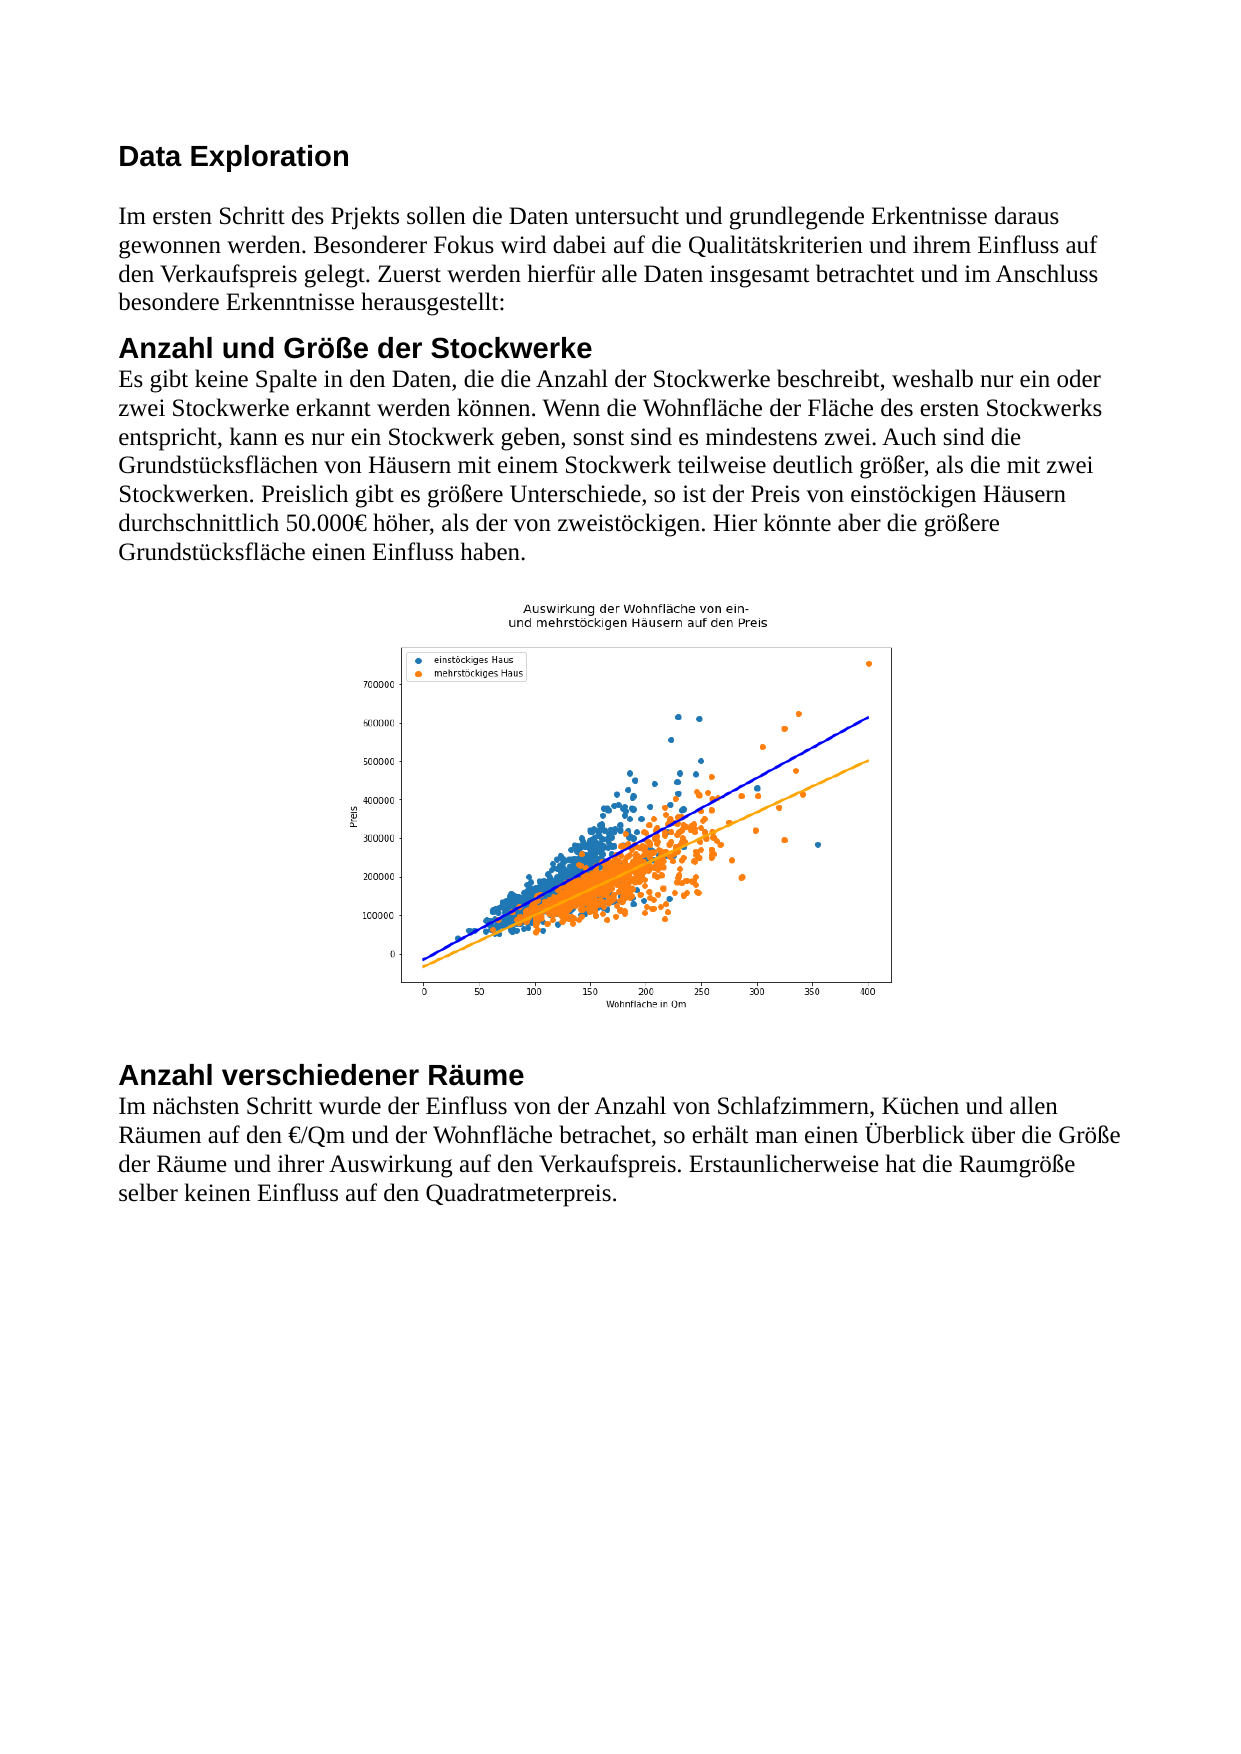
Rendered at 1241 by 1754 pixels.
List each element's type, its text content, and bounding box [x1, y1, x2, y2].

text Im ersten Schritt des Prjekts sollen die Daten untersucht und grundlegende Erkentnisse daraus gewonnen werden. Besonderer Fokus wird dabei auf die Qualitätskriterien und ihrem Einfluss auf den Verkaufspreis gelegt. Zuerst werden hierfür alle Daten insgesamt betrachtet und im Anschluss besondere Erkenntnisse herausgestellt: [118, 201, 1122, 316]
subtitle Data Exploration [118, 139, 1122, 172]
picture [343, 597, 897, 1015]
subtitle Anzahl und Größe der Stockwerke [118, 331, 1122, 364]
text Es gibt keine Spalte in den Daten, die die Anzahl der Stockwerke beschreibt, weshalb nur ein oder zwei Stockwerke erkannt werden können. Wenn die Wohnfläche der Fläche des ersten Stockwerks entspricht, kann es nur ein Stockwerk geben, sonst sind es mindestens zwei. Auch sind die Grundstücksflächen von Häusern mit einem Stockwerk teilweise deutlich größer, als die mit zwei Stockwerken. Preislich gibt es größere Unterschiede, so ist der Preis von einstöckigen Häusern durchschnittlich 50.000€ höher, als der von zweistöckigen. Hier könnte aber die größere Grundstücksfläche einen Einfluss haben. [118, 364, 1122, 594]
subtitle Anzahl verschiedener Räume [118, 1058, 1122, 1091]
text Im nächsten Schritt wurde der Einfluss von der Anzahl von Schlafzimmern, Küchen und allen Räumen auf den €/Qm und der Wohnfläche betrachet, so erhält man einen Überblick über die Größe der Räume und ihrer Auswirkung auf den Verkaufspreis. Erstaunlicherweise hat die Raumgröße selber keinen Einfluss auf den Quadratmeterpreis. [118, 1091, 1122, 1206]
